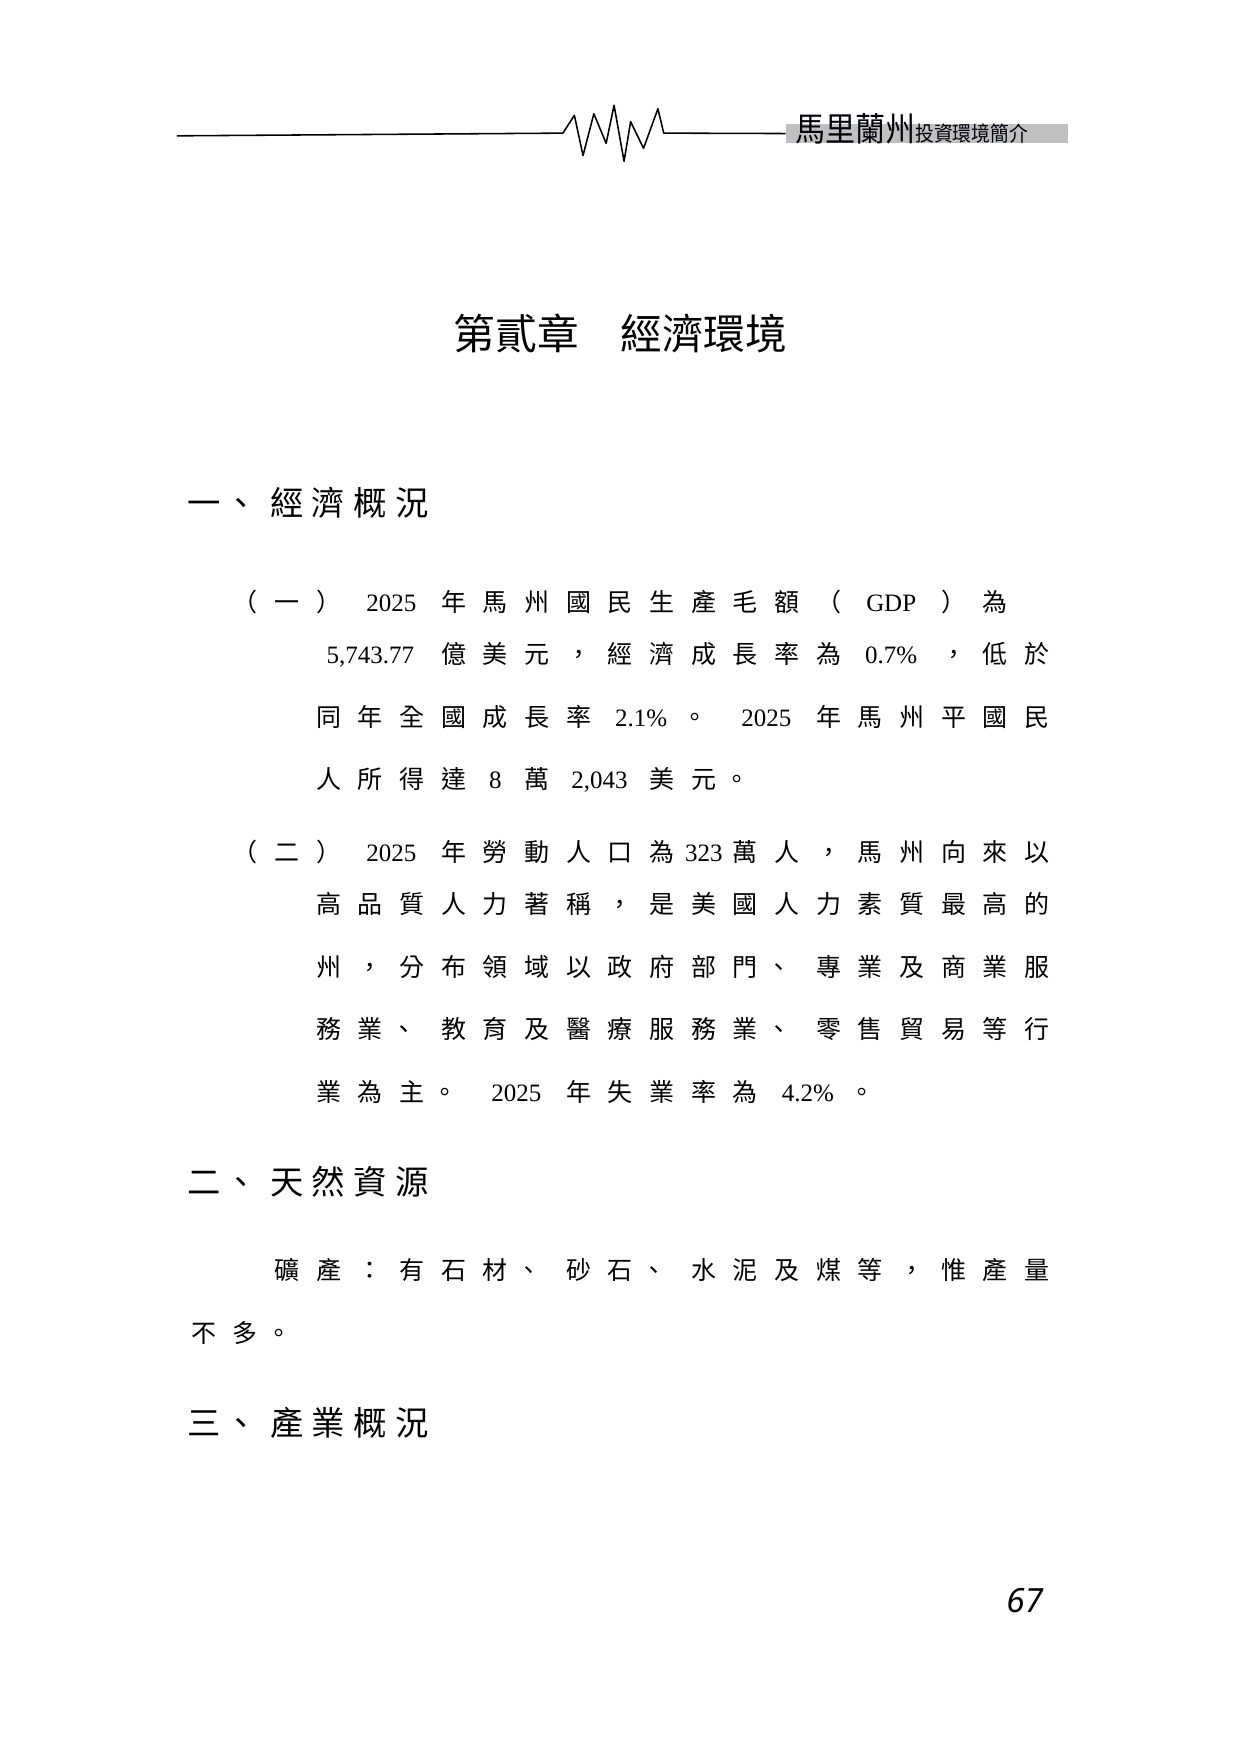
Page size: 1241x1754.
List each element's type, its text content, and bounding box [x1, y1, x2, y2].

text 三、產業概況 [183, 1379, 1058, 1441]
text 一、經濟概況 [183, 459, 1058, 522]
text 礦產：有石材、砂石、水泥及煤等，惟產量不多。 [183, 1227, 1058, 1352]
text 第貳章 經濟環境 [183, 290, 1058, 352]
text 二、天然資源 [183, 1138, 1058, 1200]
text （二）2025年勞動人口為323萬人，馬州向來以高品質人力著稱，是美國人力素質最高的州，分布領域以政府部門、專業及商業服務業、教育及醫療服務業、零售貿易等行業為主。2025年失業率為4.2%。 [207, 799, 1058, 1111]
text （一）2025年馬州國民生產毛額（GDP）為5,743.77億美元，經濟成長率為0.7%，低於同年全國成長率2.1%。2025年馬州平國民人所得達8萬2,043美元。 [207, 549, 1058, 799]
